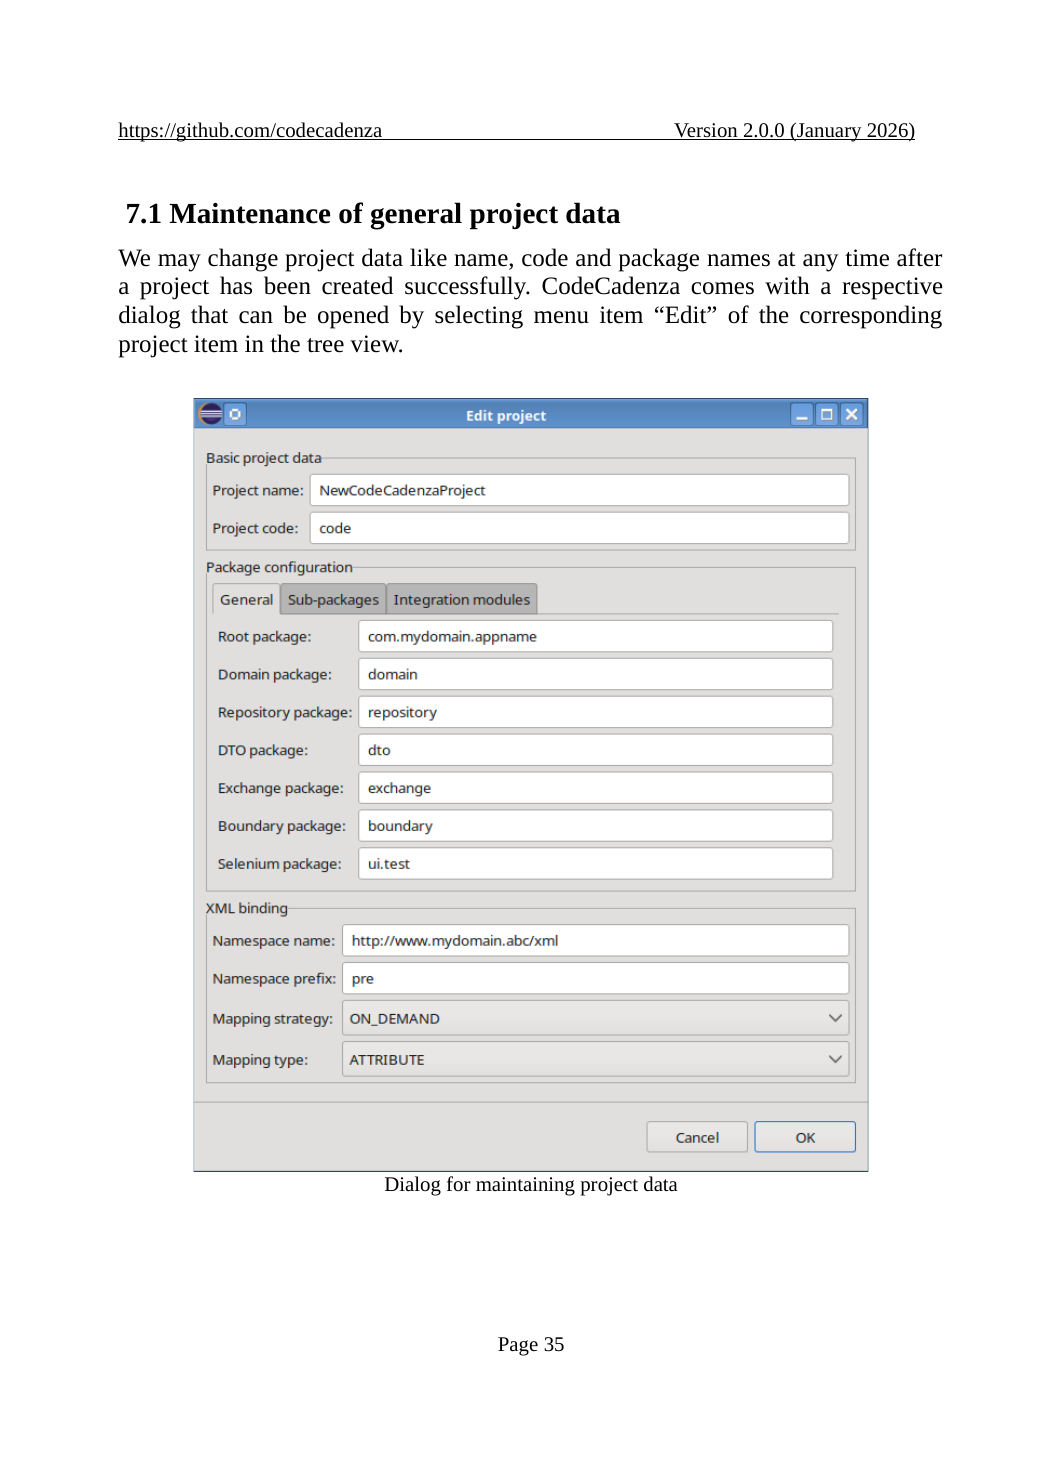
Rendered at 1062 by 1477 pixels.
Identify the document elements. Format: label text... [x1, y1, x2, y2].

text Dialog for maintaining project data [193, 1172, 868, 1196]
picture [193, 398, 869, 1172]
subtitle Maintenance of general project data [118, 197, 944, 230]
text We may change project data like name, code and package names at any time after a project has been created successfully. CodeCadenza comes with a respective dialog that can be opened by selecting menu item “Edit” of the corresponding project item in the tree view. [118, 243, 944, 358]
